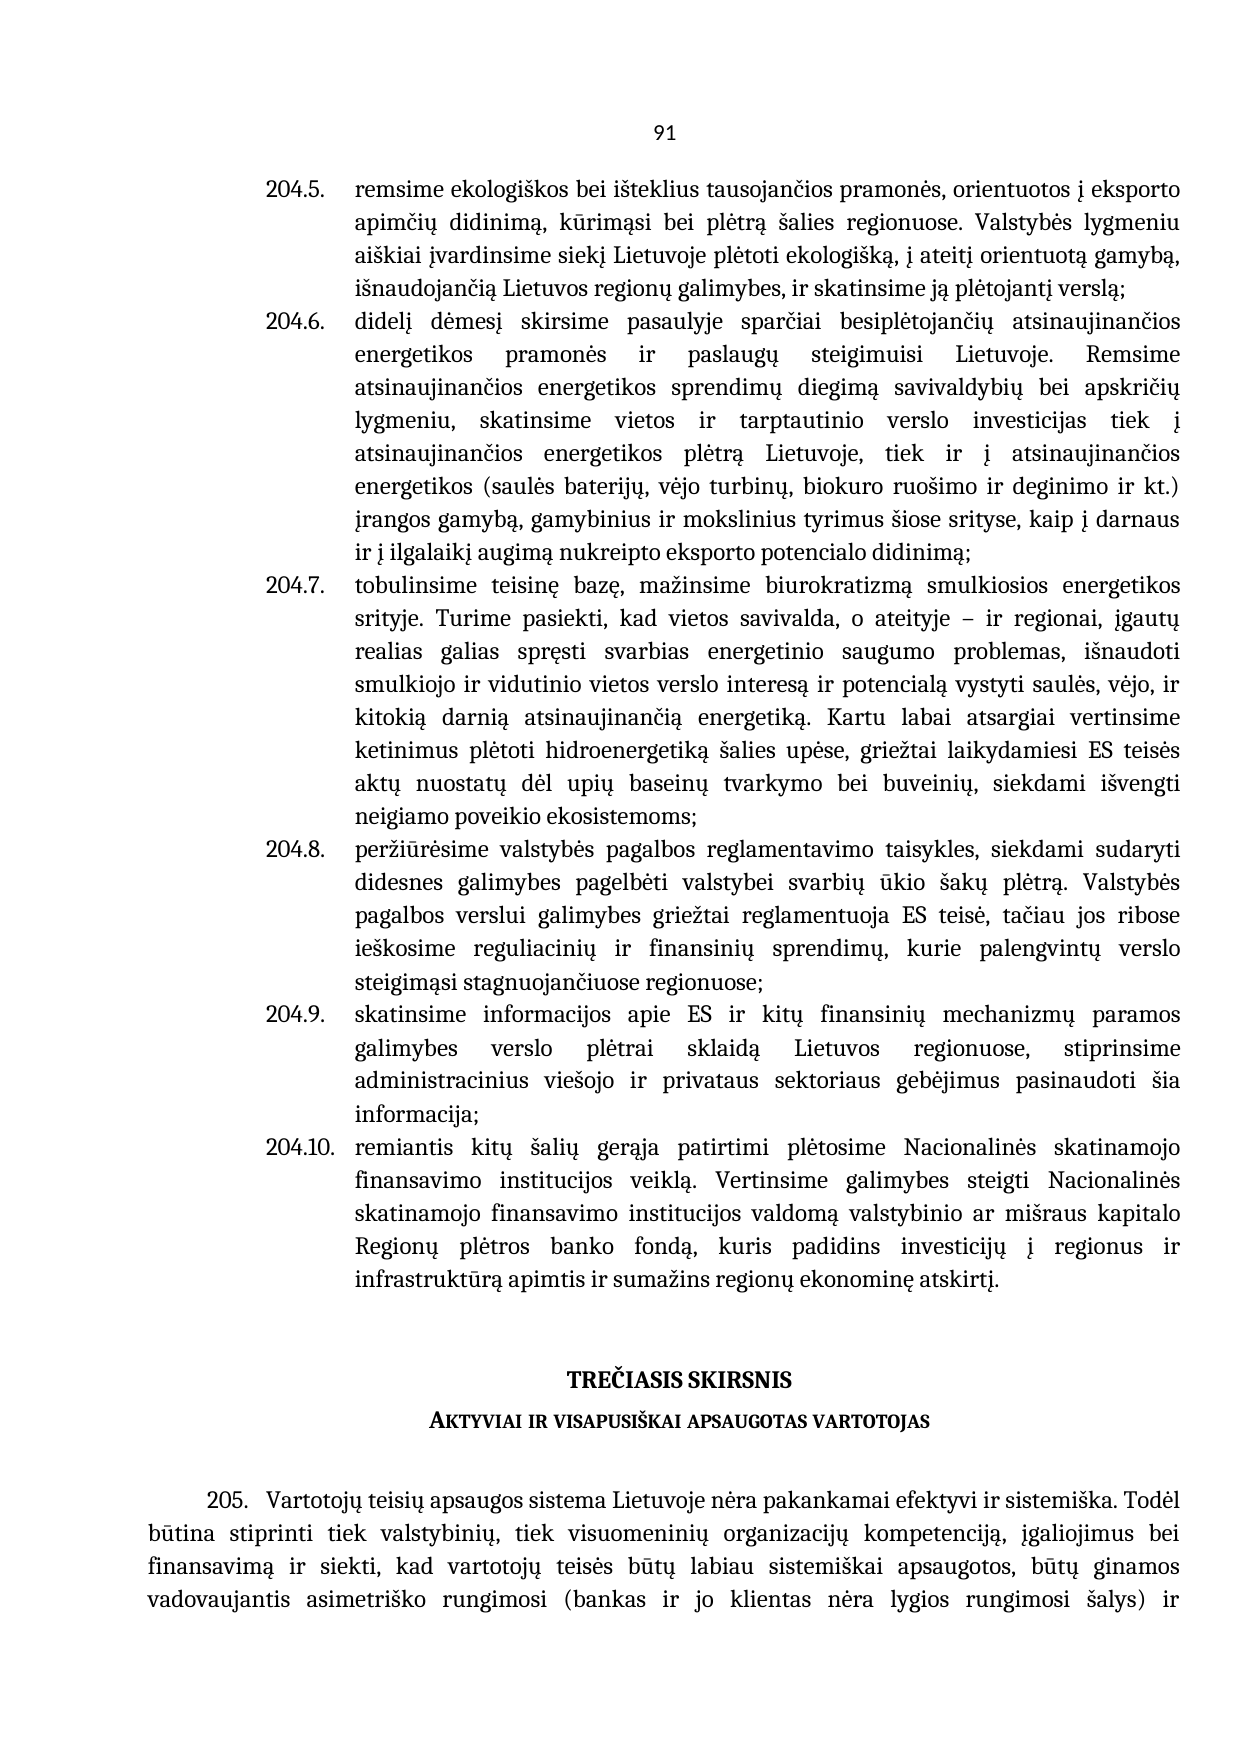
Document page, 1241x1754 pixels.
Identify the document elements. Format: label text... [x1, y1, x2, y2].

text 204.5. remsime ekologiškos bei išteklius tausojančios pramonės, orientuotos į eksporto apimčių didinimą, kūrimąsi bei plėtrą šalies regionuose. Valstybės lygmeniu aiškiai įvardinsime siekį Lietuvoje plėtoti ekologišką, į ateitį orientuotą gamybą, išnaudojančią Lietuvos regionų galimybes, ir skatinsime ją plėtojantį verslą; [266, 175, 1181, 303]
text 204.9. skatinsime informacijos apie ES ir kitų finansinių mechanizmų paramos galimybes verslo plėtrai sklaidą Lietuvos regionuose, stiprinsime administracinius viešojo ir privataus sektoriaus gebėjimus pasinaudoti šia informacija; [266, 1000, 1181, 1128]
subtitle Aktyviai ir visapusiškai apsaugotas vartotojas [177, 1406, 1181, 1435]
text 204.6. didelį dėmesį skirsime pasaulyje sparčiai besiplėtojančių atsinaujinančios energetikos pramonės ir paslaugų steigimuisi Lietuvoje. Remsime atsinaujinančios energetikos sprendimų diegimą savivaldybių bei apskričių lygmeniu, skatinsime vietos ir tarptautinio verslo investicijas tiek į atsinaujinančios energetikos plėtrą Lietuvoje, tiek ir į atsinaujinančios energetikos (saulės baterijų, vėjo turbinų, biokuro ruošimo ir deginimo ir kt.) įrangos gamybą, gamybinius ir mokslinius tyrimus šiose srityse, kaip į darnaus ir į ilgalaikį augimą nukreipto eksporto potencialo didinimą; [266, 307, 1181, 567]
text 204.7. tobulinsime teisinę bazę, mažinsime biurokratizmą smulkiosios energetikos srityje. Turime pasiekti, kad vietos savivalda, o ateityje – ir regionai, įgautų realias galias spręsti svarbias energetinio saugumo problemas, išnaudoti smulkiojo ir vidutinio vietos verslo interesą ir potencialą vystyti saulės, vėjo, ir kitokią darnią atsinaujinančią energetiką. Kartu labai atsargiai vertinsime ketinimus plėtoti hidroenergetiką šalies upėse, griežtai laikydamiesi ES teisės aktų nuostatų dėl upių baseinų tvarkymo bei buveinių, siekdami išvengti neigiamo poveikio ekosistemoms; [266, 571, 1181, 831]
subtitle TREČIASIS SKIRSNIS [177, 1366, 1181, 1394]
text 204.8. peržiūrėsime valstybės pagalbos reglamentavimo taisykles, siekdami sudaryti didesnes galimybes pagelbėti valstybei svarbių ūkio šakų plėtrą. Valstybės pagalbos verslui galimybes griežtai reglamentuoja ES teisė, tačiau jos ribose ieškosime reguliacinių ir finansinių sprendimų, kurie palengvintų verslo steigimąsi stagnuojančiuose regionuose; [266, 835, 1181, 996]
text 205. Vartotojų teisių apsaugos sistema Lietuvoje nėra pakankamai efektyvi ir sistemiška. Todėl būtina stiprinti tiek valstybinių, tiek visuomeninių organizacijų kompetenciją, įgaliojimus bei finansavimą ir siekti, kad vartotojų teisės būtų labiau sistemiškai apsaugotos, būtų ginamos vadovaujantis asimetriško rungimosi (bankas ir jo klientas nėra lygios rungimosi šalys) ir [148, 1486, 1181, 1614]
text 204.10. remiantis kitų šalių gerąja patirtimi plėtosime Nacionalinės skatinamojo finansavimo institucijos veiklą. Vertinsime galimybes steigti Nacionalinės skatinamojo finansavimo institucijos valdomą valstybinio ar mišraus kapitalo Regionų plėtros banko fondą, kuris padidins investicijų į regionus ir infrastruktūrą apimtis ir sumažins regionų ekonominę atskirtį. [266, 1132, 1181, 1293]
